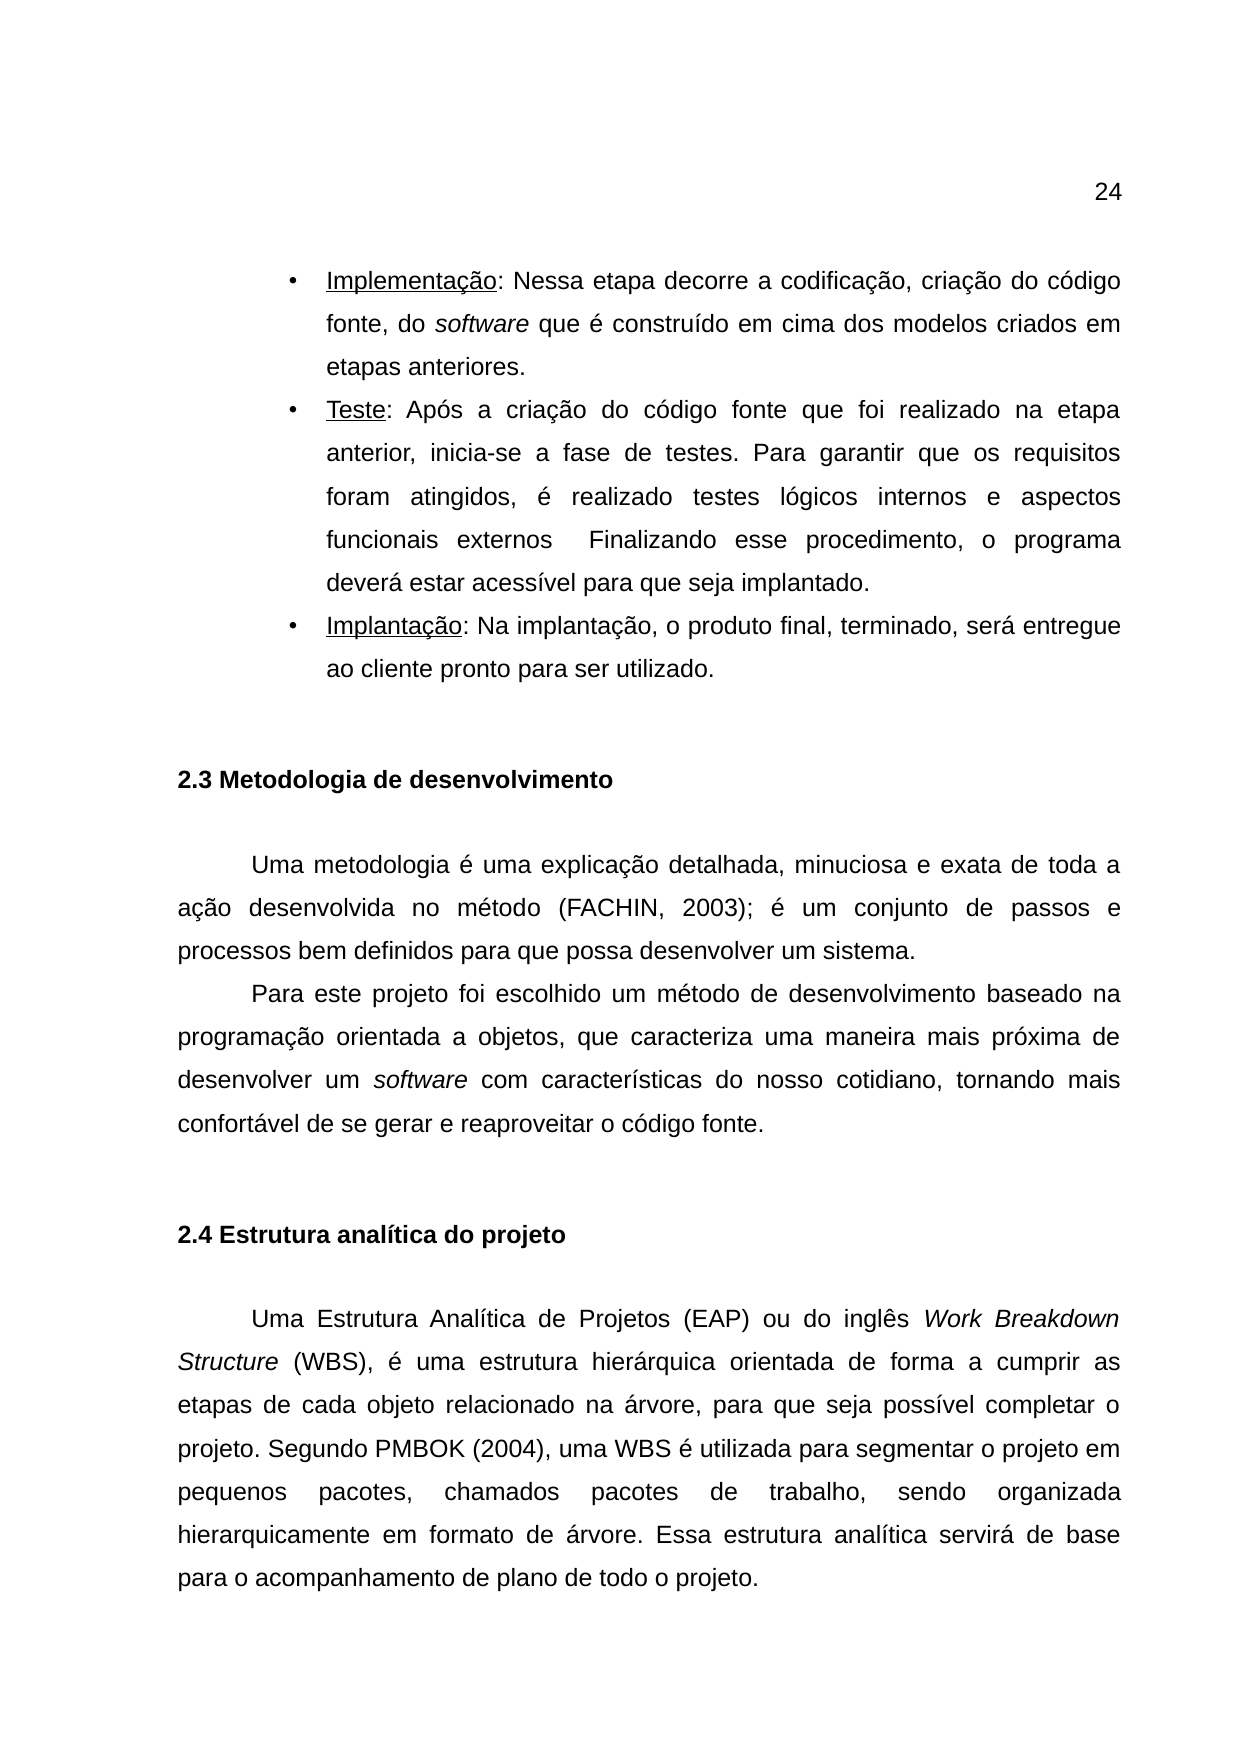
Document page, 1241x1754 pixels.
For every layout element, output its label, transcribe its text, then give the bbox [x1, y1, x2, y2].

list Teste: Após a criação do código fonte que foi realizado na etapa anterior, inicia-se a fase de testes. Para garantir que os requisitos foram atingidos, é realizado testes lógicos internos e aspectos funcionais externos Finalizando esse procedimento, o programa deverá estar acessível para que seja implantado. [288, 395, 1122, 597]
text Para este projeto foi escolhido um método de desenvolvimento baseado na programação orientada a objetos, que caracteriza uma maneira mais próxima de desenvolver um software com características do nosso cotidiano, tornando mais confortável de se gerar e reaproveitar o código fonte. [177, 979, 1122, 1137]
subtitle 2.4 Estrutura analítica do projeto [177, 1220, 1122, 1248]
list Implementação: Nessa etapa decorre a codificação, criação do código fonte, do software que é construído em cima dos modelos criados em etapas anteriores. [288, 266, 1122, 381]
subtitle 2.3 Metodologia de desenvolvimento [177, 765, 1122, 794]
list Implantação: Na implantação, o produto final, terminado, será entregue ao cliente pronto para ser utilizado. [288, 611, 1122, 683]
text Uma metodologia é uma explicação detalhada, minuciosa e exata de toda a ação desenvolvida no método (FACHIN, 2003); é um conjunto de passos e processos bem definidos para que possa desenvolver um sistema. [177, 850, 1122, 965]
text Uma Estrutura Analítica de Projetos (EAP) ou do inglês Work Breakdown Structure (WBS), é uma estrutura hierárquica orientada de forma a cumprir as etapas de cada objeto relacionado na árvore, para que seja possível completar o projeto. Segundo PMBOK (2004), uma WBS é utilizada para segmentar o projeto em pequenos pacotes, chamados pacotes de trabalho, sendo organizada hierarquicamente em formato de árvore. Essa estrutura analítica servirá de base para o acompanhamento de plano de todo o projeto. [177, 1304, 1122, 1592]
